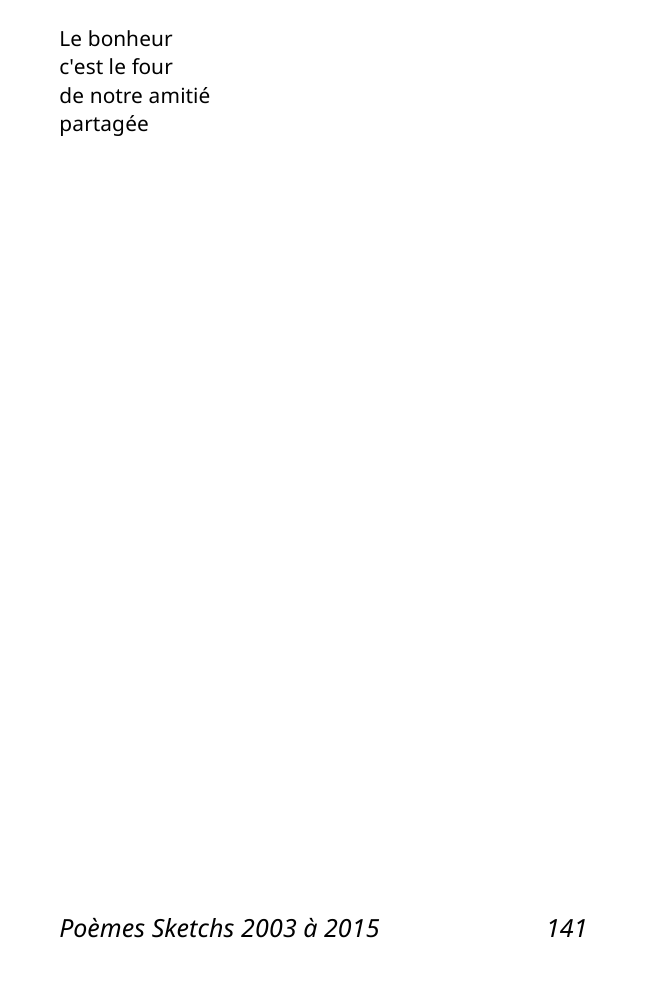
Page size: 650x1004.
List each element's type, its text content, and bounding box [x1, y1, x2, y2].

text Le bonheur [59, 24, 591, 52]
text c'est le four [59, 52, 591, 81]
text de notre amitié [59, 81, 591, 109]
text partagée [59, 109, 591, 138]
